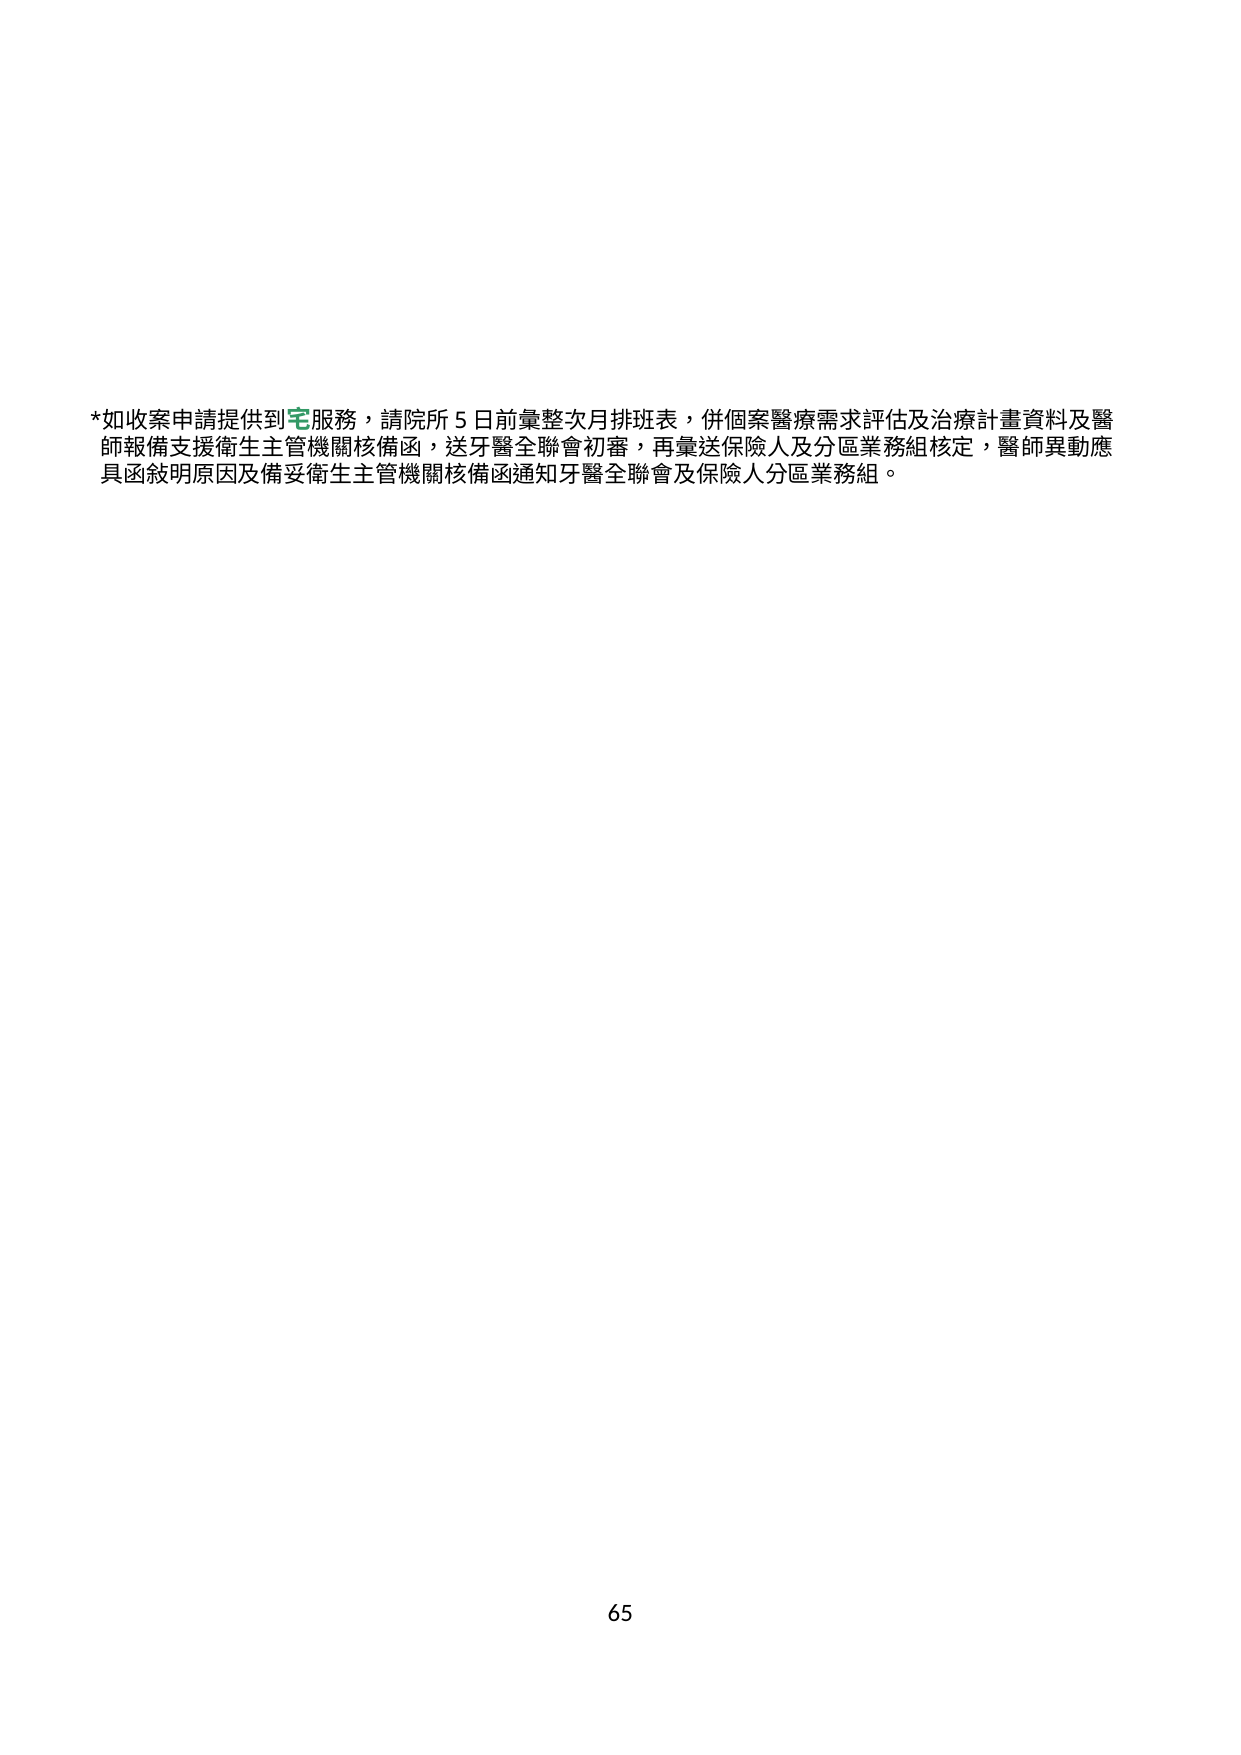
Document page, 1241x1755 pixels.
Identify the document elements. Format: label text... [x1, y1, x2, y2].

text *如收案申請提供到宅服務，請院所5日前彙整次月排班表，併個案醫療需求評估及治療計畫資料及醫師報備支援衛生主管機關核備函，送牙醫全聯會初審，再彙送保險人及分區業務組核定，醫師異動應具函敍明原因及備妥衛生主管機關核備函通知牙醫全聯會及保險人分區業務組。 [89, 407, 1117, 488]
